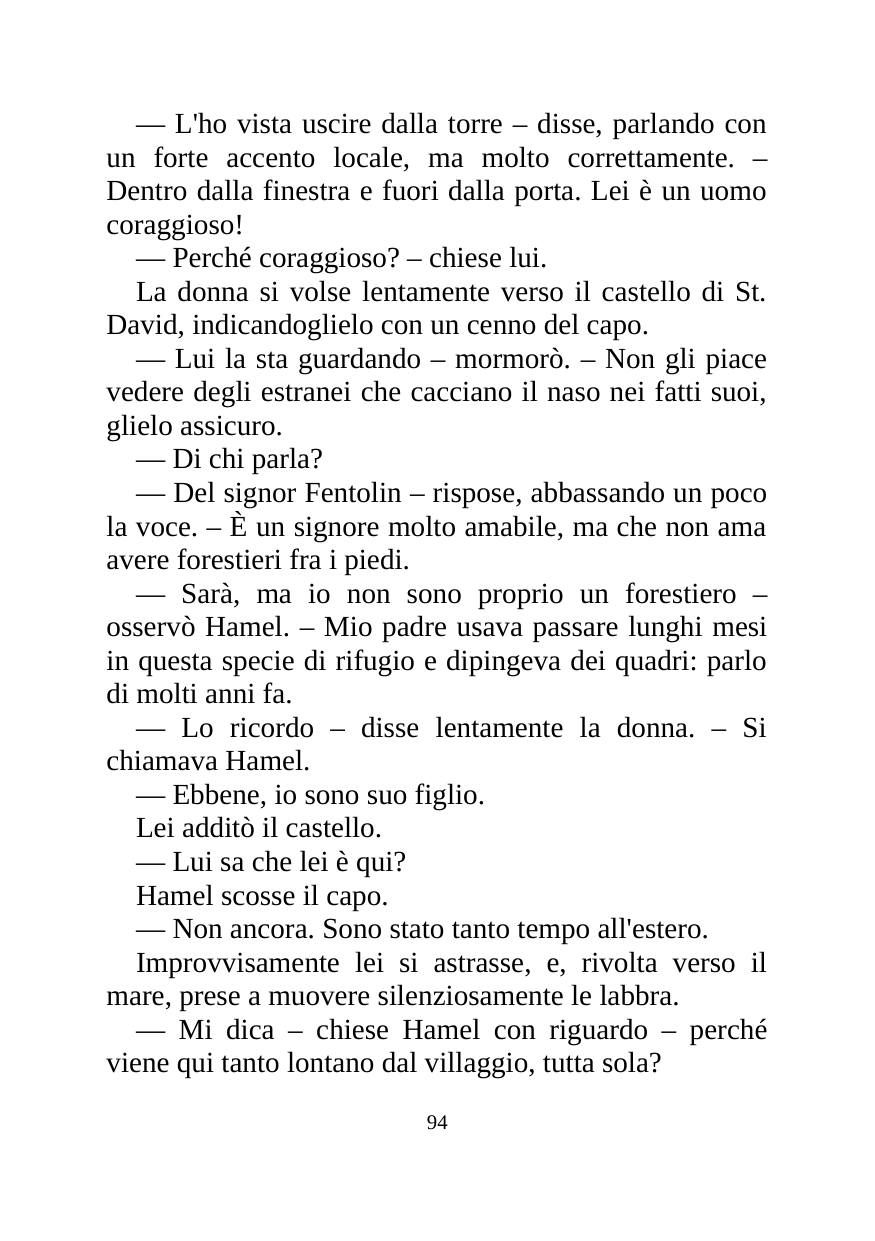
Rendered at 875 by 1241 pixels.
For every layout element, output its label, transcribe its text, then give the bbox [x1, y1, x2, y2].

text — Lo ricordo – disse lentamente la donna. – Si chiamava Hamel. [106, 710, 768, 777]
text — Del signor Fentolin – rispose, abbassando un poco la voce. – È un signore molto amabile, ma che non ama avere forestieri fra i piedi. [106, 475, 768, 576]
text Lei additò il castello. [106, 811, 768, 844]
text — Lui la sta guardando – mormorò. – Non gli piace vedere degli estranei che cacciano il naso nei fatti suoi, glielo assicuro. [106, 341, 768, 442]
text Hamel scosse il capo. [106, 878, 768, 911]
text — Non ancora. Sono stato tanto tempo all'estero. [106, 911, 768, 945]
text — Di chi parla? [106, 442, 768, 475]
text — Ebbene, io sono suo figlio. [106, 777, 768, 811]
text — Sarà, ma io non sono proprio un forestiero – osservò Hamel. – Mio padre usava passare lunghi mesi in questa specie di rifugio e dipingeva dei quadri: parlo di molti anni fa. [106, 576, 768, 710]
text La donna si volse lentamente verso il castello di St. David, indicandoglielo con un cenno del capo. [106, 274, 768, 341]
text — L'ho vista uscire dalla torre – disse, parlando con un forte accento locale, ma molto correttamente. – Dentro dalla finestra e fuori dalla porta. Lei è un uomo coraggioso! [106, 106, 768, 240]
text — Perché coraggioso? – chiese lui. [106, 240, 768, 274]
text Improvvisamente lei si astrasse, e, rivolta verso il mare, prese a muovere silenziosamente le labbra. [106, 945, 768, 1012]
text — Mi dica – chiese Hamel con riguardo – perché viene qui tanto lontano dal villaggio, tutta sola? [106, 1012, 768, 1079]
text — Lui sa che lei è qui? [106, 844, 768, 878]
